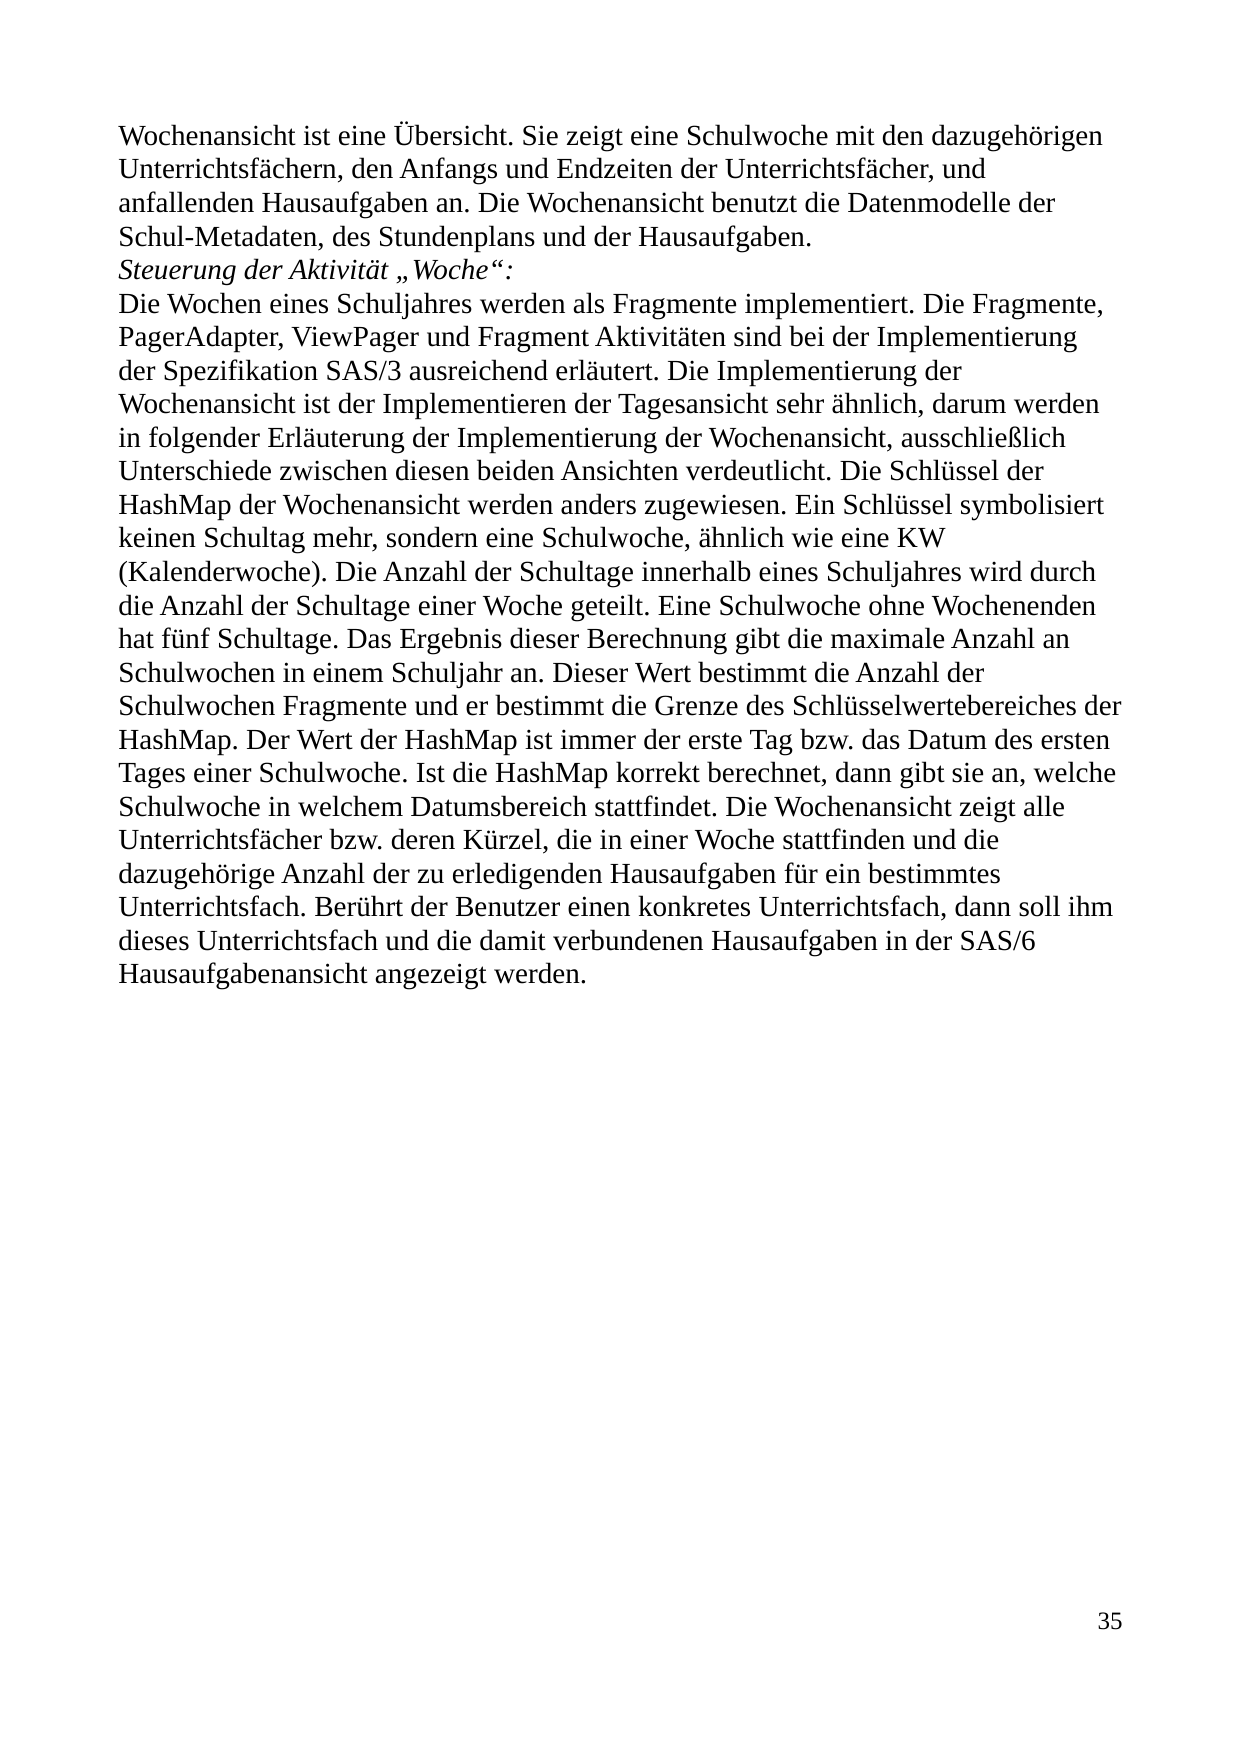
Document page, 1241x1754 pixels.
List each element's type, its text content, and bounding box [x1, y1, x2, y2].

text Wochenansicht ist eine Übersicht. Sie zeigt eine Schulwoche mit den dazugehörigen Unterrichtsfächern, den Anfangs und Endzeiten der Unterrichtsfächer, und anfallenden Hausaufgaben an. Die Wochenansicht benutzt die Datenmodelle der Schul-Metadaten, des Stundenplans und der Hausaufgaben. [118, 118, 1122, 252]
text Die Wochen eines Schuljahres werden als Fragmente implementiert. Die Fragmente, PagerAdapter, ViewPager und Fragment Aktivitäten sind bei der Implementierung der Spezifikation SAS/3 ausreichend erläutert. Die Implementierung der Wochenansicht ist der Implementieren der Tagesansicht sehr ähnlich, darum werden in folgender Erläuterung der Implementierung der Wochenansicht, ausschließlich Unterschiede zwischen diesen beiden Ansichten verdeutlicht. Die Schlüssel der HashMap der Wochenansicht werden anders zugewiesen. Ein Schlüssel symbolisiert keinen Schultag mehr, sondern eine Schulwoche, ähnlich wie eine KW (Kalenderwoche). Die Anzahl der Schultage innerhalb eines Schuljahres wird durch die Anzahl der Schultage einer Woche geteilt. Eine Schulwoche ohne Wochenenden hat fünf Schultage. Das Ergebnis dieser Berechnung gibt die maximale Anzahl an Schulwochen in einem Schuljahr an. Dieser Wert bestimmt die Anzahl der Schulwochen Fragmente und er bestimmt die Grenze des Schlüsselwertebereiches der HashMap. Der Wert der HashMap ist immer der erste Tag bzw. das Datum des ersten Tages einer Schulwoche. Ist die HashMap korrekt berechnet, dann gibt sie an, welche Schulwoche in welchem Datumsbereich stattfindet. Die Wochenansicht zeigt alle Unterrichtsfächer bzw. deren Kürzel, die in einer Woche stattfinden und die dazugehörige Anzahl der zu erledigenden Hausaufgaben für ein bestimmtes Unterrichtsfach. Berührt der Benutzer einen konkretes Unterrichtsfach, dann soll ihm dieses Unterrichtsfach und die damit verbundenen Hausaufgaben in der SAS/6 Hausaufgabenansicht angezeigt werden. [118, 286, 1122, 990]
text Steuerung der Aktivität „Woche“: [118, 252, 1122, 286]
